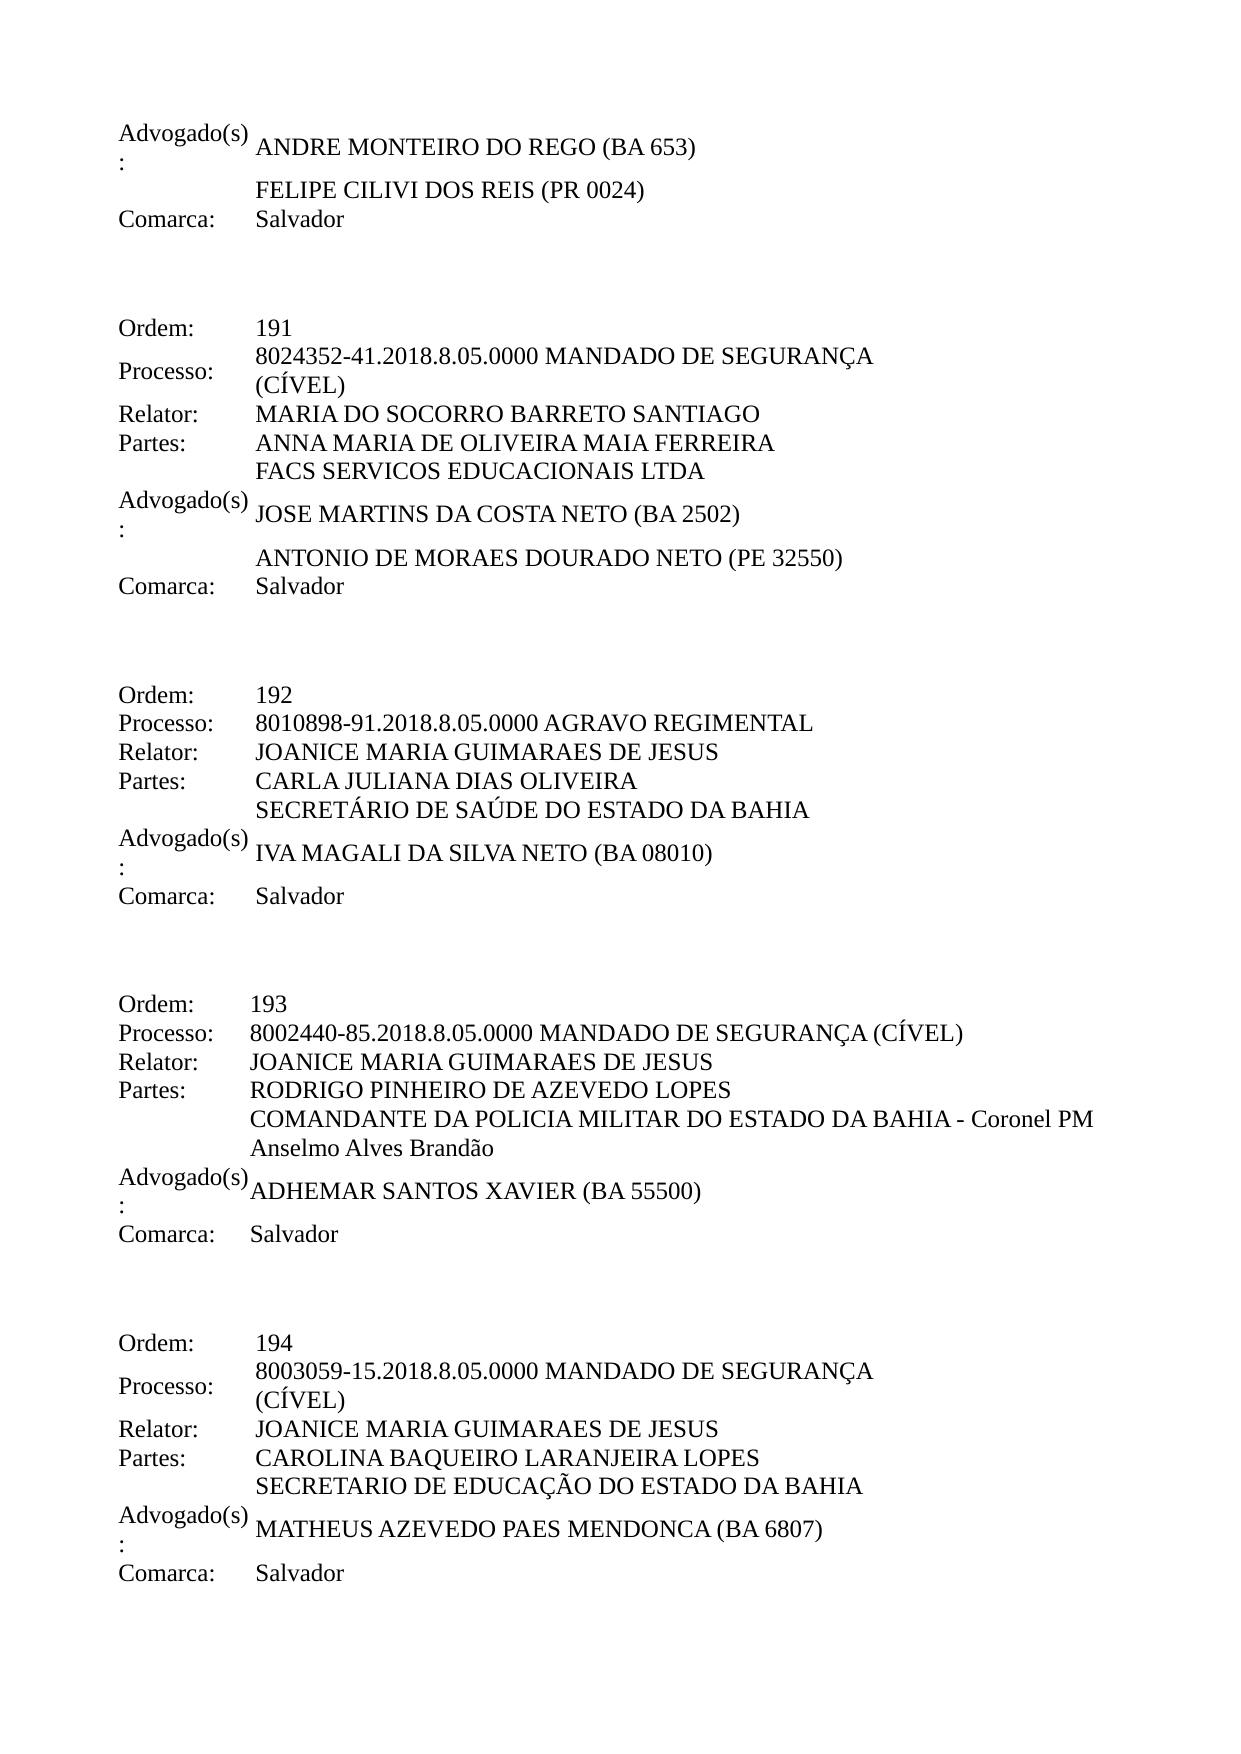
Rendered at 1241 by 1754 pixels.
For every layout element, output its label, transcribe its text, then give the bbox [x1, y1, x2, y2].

table_cell JOANICE MARIA GUIMARAES DE JESUS [255, 737, 816, 766]
table_cell Partes: [118, 1076, 249, 1104]
table_cell Processo: [118, 1356, 255, 1414]
table_cell Comarca: [118, 1558, 255, 1586]
table_header Ordem: [118, 680, 255, 708]
table_header 194 [255, 1328, 969, 1356]
table_cell [118, 1471, 255, 1500]
table_cell MARIA DO SOCORRO BARRETO SANTIAGO [255, 399, 969, 428]
table_cell Partes: [118, 428, 255, 456]
table_cell Partes: [118, 766, 255, 795]
table_cell Relator: [118, 737, 255, 766]
table_cell Advogado(s): [118, 118, 255, 176]
table_cell Comarca: [118, 1219, 249, 1248]
table_cell Salvador [255, 571, 969, 600]
table_cell SECRETÁRIO DE SAÚDE DO ESTADO DA BAHIA [255, 795, 816, 823]
table_cell CAROLINA BAQUEIRO LARANJEIRA LOPES [255, 1443, 969, 1471]
table_cell RODRIGO PINHEIRO DE AZEVEDO LOPES [250, 1076, 1122, 1104]
table_cell FACS SERVICOS EDUCACIONAIS LTDA [255, 456, 969, 485]
table_cell JOSE MARTINS DA COSTA NETO (BA 2502) [255, 485, 969, 543]
table_cell Salvador [250, 1219, 1122, 1248]
table_cell Relator: [118, 1414, 255, 1443]
table_cell Relator: [118, 399, 255, 428]
table_cell [118, 543, 255, 571]
table_header Ordem: [118, 313, 255, 341]
table_cell ANTONIO DE MORAES DOURADO NETO (PE 32550) [255, 543, 969, 571]
table_cell Advogado(s): [118, 1162, 249, 1219]
table_header 192 [255, 680, 816, 708]
table_cell Advogado(s): [118, 1500, 255, 1558]
table_cell MATHEUS AZEVEDO PAES MENDONCA (BA 6807) [255, 1500, 969, 1558]
table_cell IVA MAGALI DA SILVA NETO (BA 08010) [255, 824, 816, 881]
table_cell Comarca: [118, 881, 255, 910]
table_cell Partes: [118, 1443, 255, 1471]
table_cell [118, 795, 255, 823]
table_cell Advogado(s): [118, 485, 255, 543]
table_cell Salvador [255, 881, 816, 910]
table_cell Comarca: [118, 571, 255, 600]
table_header Ordem: [118, 1328, 255, 1356]
table_header 193 [250, 989, 1122, 1018]
table_cell JOANICE MARIA GUIMARAES DE JESUS [255, 1414, 969, 1443]
table_cell Comarca: [118, 204, 255, 233]
table_cell [118, 176, 255, 204]
table_cell Processo: [118, 341, 255, 399]
table_cell Salvador [255, 204, 1018, 233]
table_cell Relator: [118, 1047, 249, 1076]
table_cell ANNA MARIA DE OLIVEIRA MAIA FERREIRA [255, 428, 969, 456]
table_cell CARLA JULIANA DIAS OLIVEIRA [255, 766, 816, 795]
table_cell Advogado(s): [118, 824, 255, 881]
table_cell Processo: [118, 1018, 249, 1047]
table_cell 8024352-41.2018.8.05.0000 MANDADO DE SEGURANÇA (CÍVEL) [255, 341, 969, 399]
table_cell Processo: [118, 709, 255, 737]
table_cell 8003059-15.2018.8.05.0000 MANDADO DE SEGURANÇA (CÍVEL) [255, 1356, 969, 1414]
table_cell JOANICE MARIA GUIMARAES DE JESUS [250, 1047, 1122, 1076]
table_cell ADHEMAR SANTOS XAVIER (BA 55500) [250, 1162, 1122, 1219]
table_cell ANDRE MONTEIRO DO REGO (BA 653) [255, 118, 1018, 176]
table_header 191 [255, 313, 969, 341]
table_cell [118, 456, 255, 485]
table_cell 8010898-91.2018.8.05.0000 AGRAVO REGIMENTAL [255, 709, 816, 737]
table_cell 8002440-85.2018.8.05.0000 MANDADO DE SEGURANÇA (CÍVEL) [250, 1018, 1122, 1047]
table_header Ordem: [118, 989, 249, 1018]
table_cell [118, 1104, 249, 1162]
table_cell SECRETARIO DE EDUCAÇÃO DO ESTADO DA BAHIA [255, 1471, 969, 1500]
table_cell FELIPE CILIVI DOS REIS (PR 0024) [255, 176, 1018, 204]
table_cell Salvador [255, 1558, 969, 1586]
table_cell COMANDANTE DA POLICIA MILITAR DO ESTADO DA BAHIA - Coronel PM Anselmo Alves Brandão [250, 1104, 1122, 1162]
